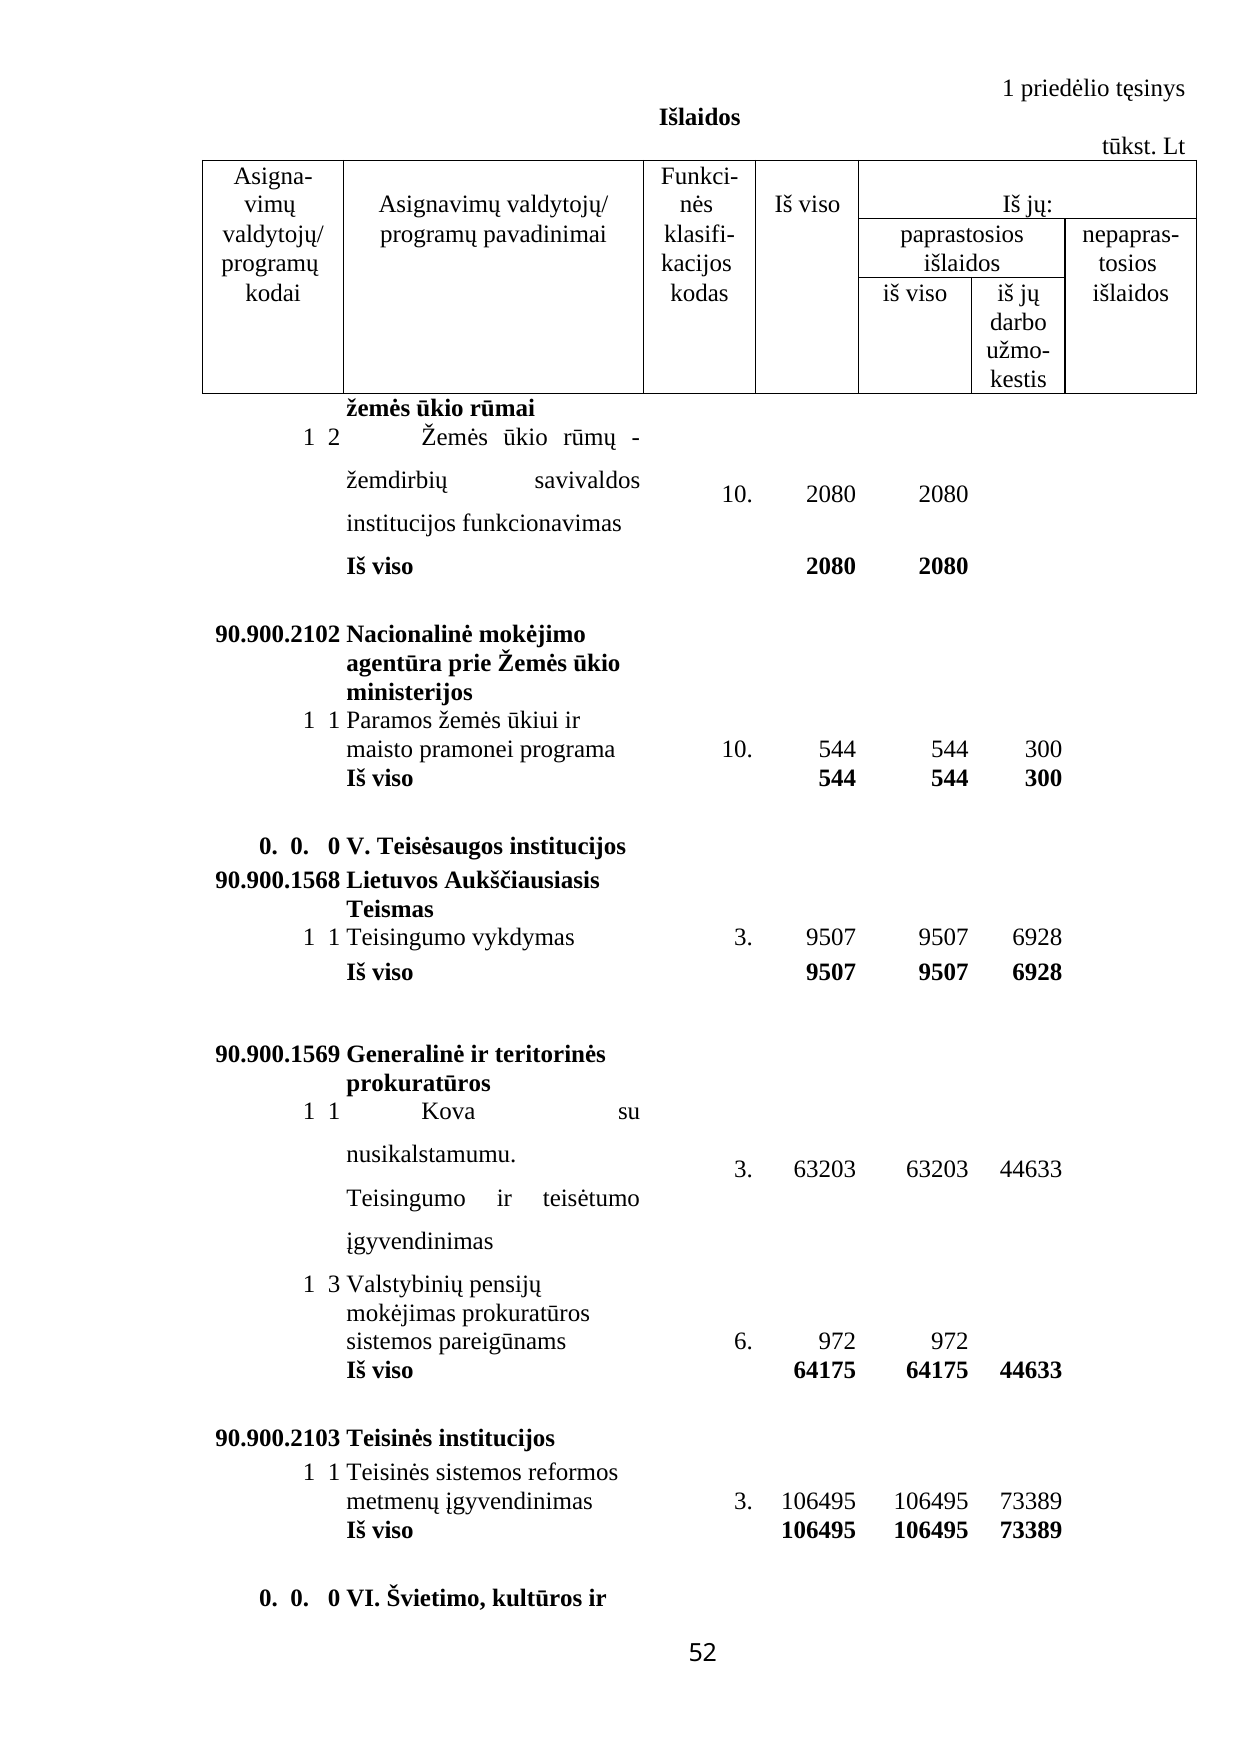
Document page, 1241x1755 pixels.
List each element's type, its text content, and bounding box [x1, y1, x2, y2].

table_cell 972 [859, 1269, 971, 1355]
table_cell 106495 [756, 1515, 859, 1549]
table_cell [1065, 1515, 1196, 1549]
table_cell [1065, 1549, 1196, 1583]
table_cell [859, 831, 971, 865]
table_cell [1065, 865, 1196, 922]
table_cell 106495 [859, 1515, 971, 1549]
table_cell [859, 1389, 971, 1423]
table_cell [756, 277, 858, 393]
table_cell [643, 1389, 756, 1423]
table_cell 1 2 [203, 422, 343, 551]
table_cell [971, 797, 1065, 831]
table_cell Žemės ūkio rūmų - žemdirbių savivaldos institucijos funkcionavimas [343, 422, 643, 551]
table_cell [643, 831, 756, 865]
table_cell [971, 1389, 1065, 1423]
table_cell [643, 551, 756, 585]
table_cell 64175 [756, 1355, 859, 1389]
table_cell [1065, 1039, 1196, 1096]
table_cell Valstybinių pensijų mokėjimas prokuratūros sistemos pareigūnams [343, 1269, 643, 1355]
table_cell [1065, 1355, 1196, 1389]
table_cell [971, 1549, 1065, 1583]
table_cell 544 [756, 705, 859, 763]
table_cell [756, 585, 859, 619]
table_header 1 priedėlio tęsinys [203, 74, 1196, 102]
table_cell [643, 619, 756, 705]
table_cell 544 [859, 763, 971, 797]
table_cell [1065, 1096, 1196, 1269]
table_cell VI. Švietimo, kultūros ir [343, 1583, 643, 1617]
table_cell 0. 0. 0 [203, 1583, 343, 1617]
table_cell [203, 797, 343, 831]
table_cell V. Teisėsaugos institucijos [343, 831, 643, 865]
table_cell [1065, 1457, 1196, 1515]
table_cell 44633 [971, 1096, 1065, 1269]
table_cell [1065, 831, 1196, 865]
table_cell 90.900.2102 [203, 619, 343, 705]
table_cell [643, 957, 756, 991]
table_cell [1065, 619, 1196, 705]
table_cell tūkst. Lt [203, 131, 1196, 160]
table_cell 2080 [756, 422, 859, 551]
table_cell 106495 [756, 1457, 859, 1515]
table_cell [971, 1583, 1065, 1617]
table_cell [643, 991, 756, 1039]
table_cell 9507 [756, 957, 859, 991]
table_cell [756, 797, 859, 831]
table_cell 73389 [971, 1515, 1065, 1549]
table_cell Iš viso [756, 161, 858, 218]
table_cell [643, 1515, 756, 1549]
table_cell [859, 991, 971, 1039]
table_cell [756, 1423, 859, 1457]
table_cell [203, 1549, 343, 1583]
table_cell Kova su nusikalstamumu. Teisingumo ir teisėtumo įgyvendinimas [343, 1096, 643, 1269]
table_cell 544 [756, 763, 859, 797]
table_cell [971, 619, 1065, 705]
table_cell 3. [643, 1457, 756, 1515]
table_cell 63203 [756, 1096, 859, 1269]
table_cell [643, 1039, 756, 1096]
table_cell [1065, 763, 1196, 797]
table_cell 2080 [859, 551, 971, 585]
table_cell 1 1 [203, 923, 343, 957]
table_cell Iš viso [343, 763, 643, 797]
table_cell 1 1 [203, 705, 343, 763]
table_cell Iš viso [343, 957, 643, 991]
table_cell Paramos žemės ūkiui ir maisto pramonei programa [343, 705, 643, 763]
table_cell [203, 394, 343, 422]
table_cell [1065, 585, 1196, 619]
table_cell valdytojų/ programų [203, 218, 343, 277]
table_cell 6928 [971, 957, 1065, 991]
table_cell 1 3 [203, 1269, 343, 1355]
table_cell [859, 394, 971, 422]
table_cell [203, 763, 343, 797]
table_cell Išlaidos [203, 102, 1196, 131]
table_cell [643, 394, 756, 422]
table_cell [859, 1039, 971, 1096]
table_cell [971, 1423, 1065, 1457]
table_cell [1065, 1423, 1196, 1457]
table_cell [1065, 551, 1196, 585]
table_cell Teisinės institucijos [343, 1423, 643, 1457]
table_cell [756, 865, 859, 922]
table_cell [203, 1515, 343, 1549]
table_cell [203, 1355, 343, 1389]
table_cell 9507 [756, 923, 859, 957]
table_cell [1065, 957, 1196, 991]
table_cell [1065, 1583, 1196, 1617]
table_cell [756, 1039, 859, 1096]
table_cell 90.900.2103 [203, 1423, 343, 1457]
table_cell žemės ūkio rūmai [343, 394, 643, 422]
table_cell 6. [643, 1269, 756, 1355]
table_cell 44633 [971, 1355, 1065, 1389]
table_cell [971, 1039, 1065, 1096]
table_cell iš jų darbo užmo-kestis [972, 278, 1064, 393]
table_cell Teisinės sistemos reformos metmenų įgyvendinimas [343, 1457, 643, 1515]
table_cell Iš viso [343, 1355, 643, 1389]
table_cell [1065, 1389, 1196, 1423]
table_cell Asigna-vimų [203, 161, 343, 218]
table_cell kodas [644, 277, 755, 393]
table_cell programų pavadinimai [344, 218, 643, 277]
table_cell [859, 1583, 971, 1617]
table_cell 6928 [971, 923, 1065, 957]
table_cell [643, 865, 756, 922]
table_cell 2080 [859, 422, 971, 551]
table_cell 300 [971, 763, 1065, 797]
table_cell [1065, 422, 1196, 551]
table_cell 1 1 [203, 1457, 343, 1515]
table_cell [756, 991, 859, 1039]
table_cell [971, 865, 1065, 922]
table_cell [343, 991, 643, 1039]
table_cell [203, 957, 343, 991]
table_cell [756, 1389, 859, 1423]
table_cell [1065, 705, 1196, 763]
table_cell 64175 [859, 1355, 971, 1389]
table_cell 63203 [859, 1096, 971, 1269]
table_cell [643, 585, 756, 619]
table_cell iš viso [859, 278, 971, 393]
table_cell 300 [971, 705, 1065, 763]
table_cell 2080 [756, 551, 859, 585]
table_cell paprastosios išlaidos [859, 219, 1064, 277]
table_cell [859, 865, 971, 922]
table_cell [971, 422, 1065, 551]
table_cell [756, 619, 859, 705]
table_cell Teisingumo vykdymas [343, 923, 643, 957]
table_cell kodai [203, 277, 343, 393]
table_cell [203, 1389, 343, 1423]
table_cell [756, 394, 859, 422]
table_cell [343, 1389, 643, 1423]
table_cell [971, 551, 1065, 585]
table_cell [859, 619, 971, 705]
table_cell [203, 585, 343, 619]
table_cell 1 1 [203, 1096, 343, 1269]
table_cell 10. [643, 705, 756, 763]
table_cell [756, 1583, 859, 1617]
table_cell [971, 1269, 1065, 1355]
table_cell Iš viso [343, 1515, 643, 1549]
table_cell [343, 1549, 643, 1583]
table_cell 0. 0. 0 [203, 831, 343, 865]
table_cell 106495 [859, 1457, 971, 1515]
table_cell 3. [643, 923, 756, 957]
table_cell išlaidos [1066, 277, 1196, 393]
table_cell [1065, 923, 1196, 957]
table_cell [343, 585, 643, 619]
table_cell [971, 585, 1065, 619]
table_cell nepapras-tosios [1066, 219, 1196, 277]
table_cell [756, 1549, 859, 1583]
table_cell klasifi-kacijos [644, 218, 755, 277]
table_cell [1065, 991, 1196, 1039]
table_cell 972 [756, 1269, 859, 1355]
table_cell Generalinė ir teritorinės prokuratūros [343, 1039, 643, 1096]
table_cell 10. [643, 422, 756, 551]
table_cell [756, 218, 858, 277]
table_cell 3. [643, 1096, 756, 1269]
table_cell [643, 1355, 756, 1389]
table_cell [1065, 1269, 1196, 1355]
table_cell 73389 [971, 1457, 1065, 1515]
table_cell [1065, 797, 1196, 831]
table_cell [203, 551, 343, 585]
table_cell [859, 1549, 971, 1583]
table_cell [971, 831, 1065, 865]
table_cell [203, 991, 343, 1039]
table_cell 90.900.1568 [203, 865, 343, 922]
table_cell Lietuvos Aukščiausiasis Teismas [343, 865, 643, 922]
table_cell [756, 831, 859, 865]
table_cell [643, 1423, 756, 1457]
table_cell 9507 [859, 957, 971, 991]
table_cell [643, 1583, 756, 1617]
table_cell 90.900.1569 [203, 1039, 343, 1096]
table_cell [971, 394, 1065, 422]
table_cell [643, 797, 756, 831]
table_cell [643, 1549, 756, 1583]
table_cell [859, 1423, 971, 1457]
table_cell 9507 [859, 923, 971, 957]
table_cell [1065, 394, 1196, 422]
table_cell 544 [859, 705, 971, 763]
table_cell Nacionalinė mokėjimo agentūra prie Žemės ūkio ministerijos [343, 619, 643, 705]
table_cell [859, 797, 971, 831]
table_cell [343, 797, 643, 831]
table_cell Iš jų: [859, 161, 1196, 218]
table_cell Iš viso [343, 551, 643, 585]
table_cell [859, 585, 971, 619]
table_cell Funkci-nės [644, 161, 755, 218]
table_cell Asignavimų valdytojų/ [344, 161, 643, 218]
table_cell [643, 763, 756, 797]
table_cell [971, 991, 1065, 1039]
table_cell [344, 277, 643, 393]
